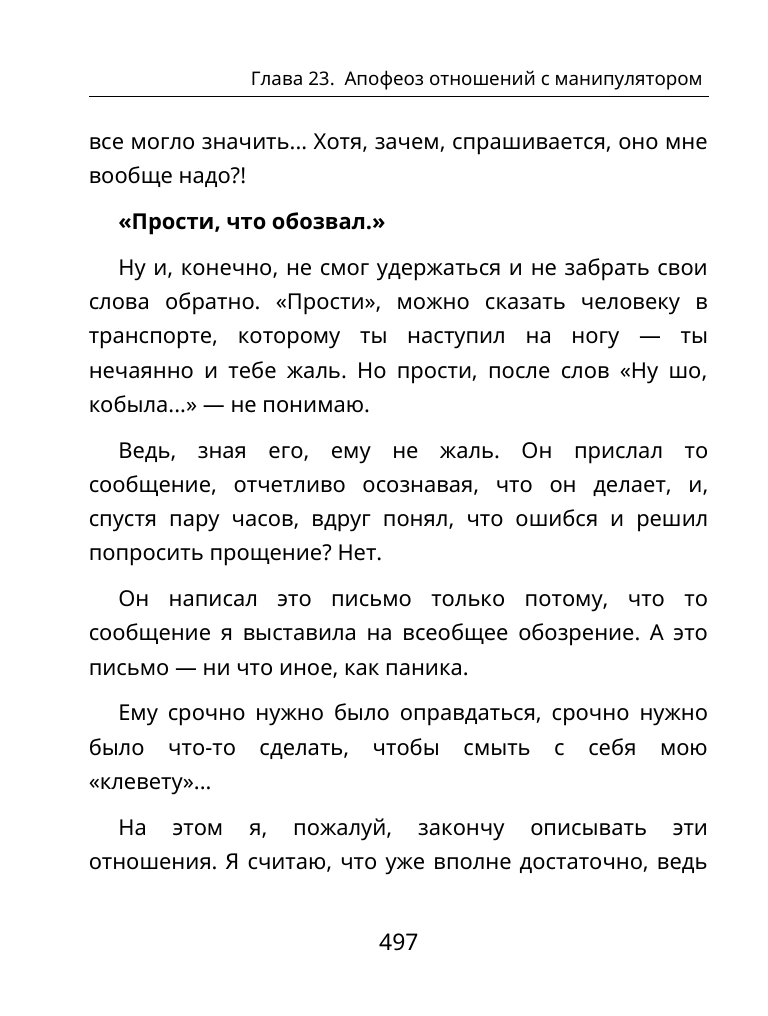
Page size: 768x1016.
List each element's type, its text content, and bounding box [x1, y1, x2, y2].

text все могло значить... Хотя, зачем, спрашивается, оно мне вообще надо?! [88, 126, 709, 190]
text На этом я, пожалуй, закончу описывать эти отношения. Я считаю, что уже вполне достаточно, ведь [88, 812, 709, 876]
text «Прости, что обозвал.» [88, 206, 709, 236]
text Он написал это письмо только потому, что то сообщение я выставила на всеобщее обозрение. А это письмо — ни что иное, как паника. [88, 583, 709, 681]
text Ну и, конечно, не смог удержаться и не забрать свои слова обратно. «Прости», можно сказать человеку в транспорте, которому ты наступил на ногу — ты нечаянно и тебе жаль. Но прости, после слов «Ну шо, кобыла...» — не понимаю. [88, 252, 709, 418]
text Ведь, зная его, ему не жаль. Он прислал то сообщение, отчетливо осознавая, что он делает, и, спустя пару часов, вдруг понял, что ошибся и решил попросить прощение? Нет. [88, 435, 709, 567]
text Ему срочно нужно было оправдаться, срочно нужно было что-то сделать, чтобы смыть с себя мою «клевету»... [88, 697, 709, 796]
